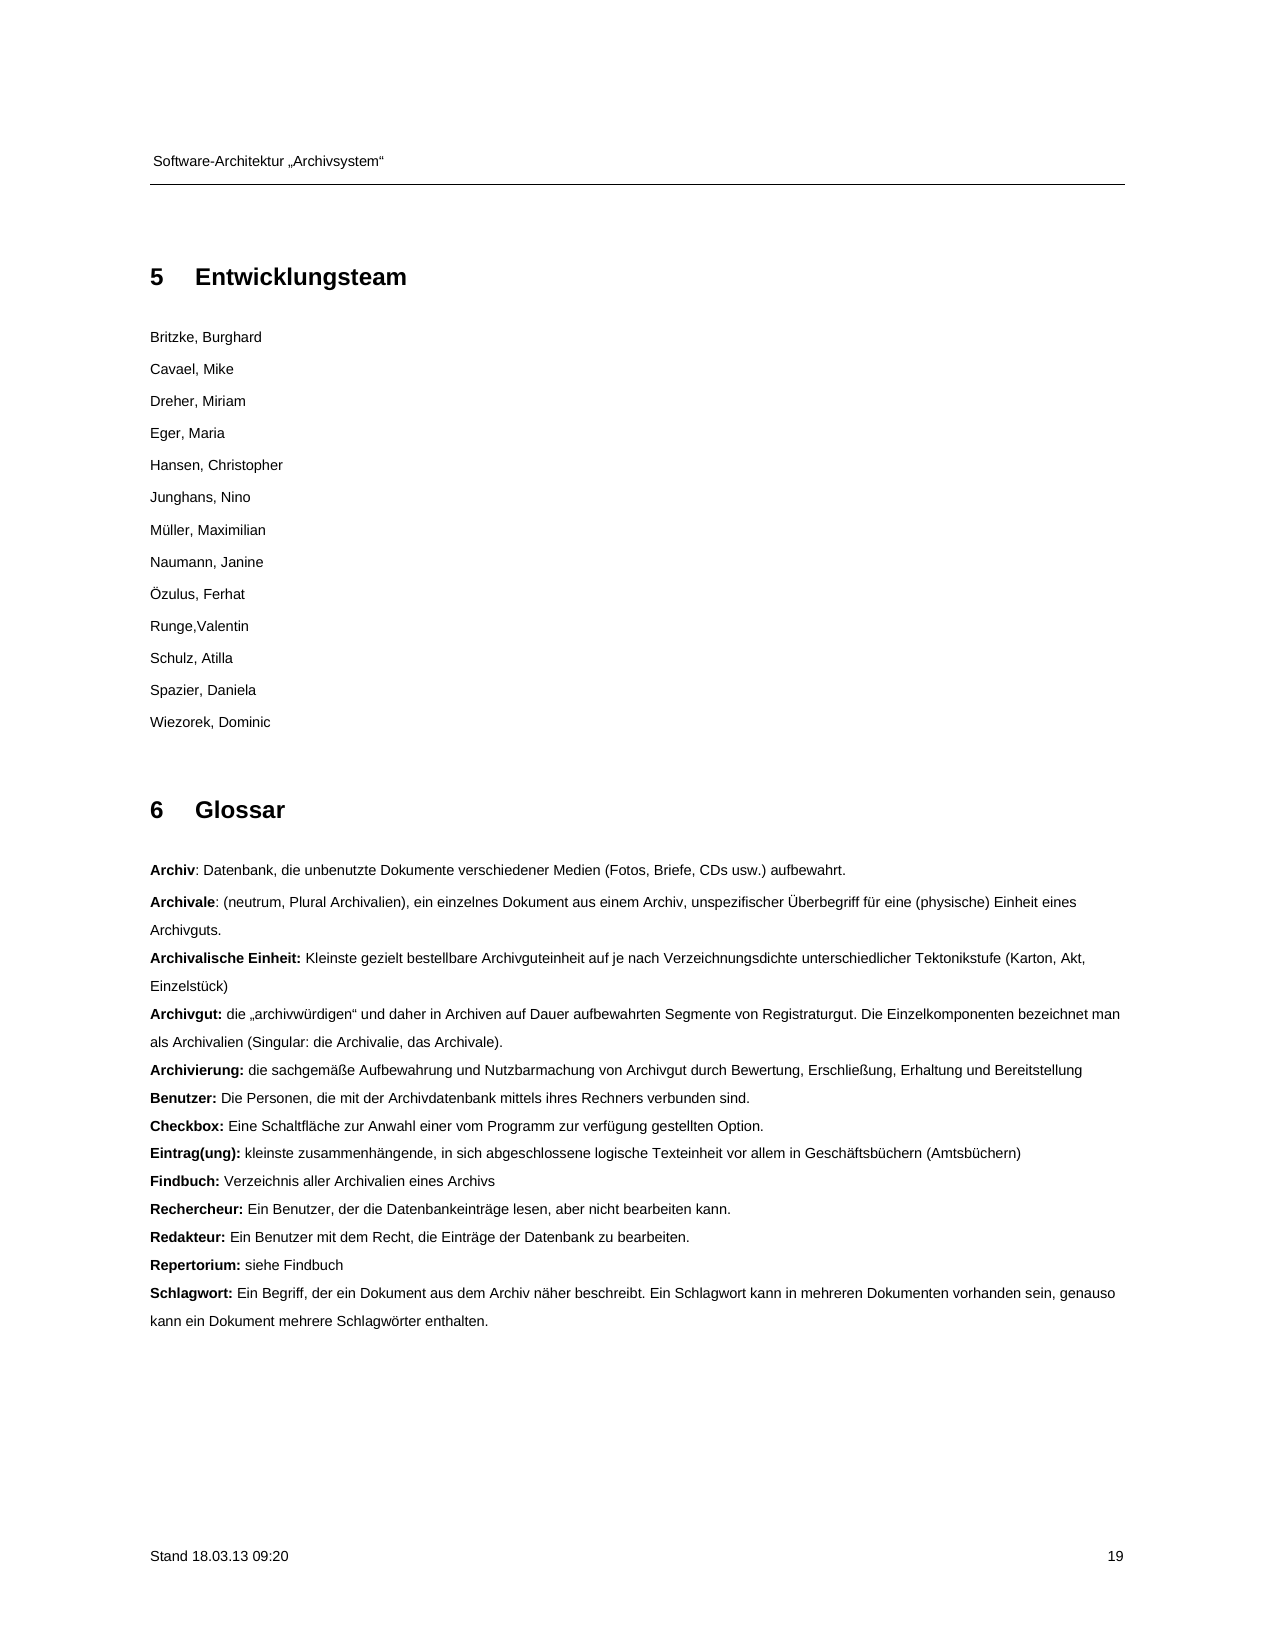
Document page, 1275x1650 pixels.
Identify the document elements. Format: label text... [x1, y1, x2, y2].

text Hansen, Christopher [150, 458, 1125, 486]
text Eger, Maria [150, 426, 1125, 453]
text Müller, Maximilian [150, 522, 1125, 550]
text Rechercheur: Ein Benutzer, der die Datenbankeinträge lesen, aber nicht bearbeiten kann. [150, 1202, 1125, 1229]
text Wiezorek, Dominic [150, 714, 1125, 742]
text Archivierung: die sachgemäße Aufbewahrung und Nutzbarmachung von Archivgut durch Bewertung, Erschließung, Erhaltung und Bereitstellung [150, 1062, 1125, 1090]
text Repertorium: siehe Findbuch [150, 1257, 1125, 1285]
text Findbuch: Verzeichnis aller Archivalien eines Archivs [150, 1174, 1125, 1202]
text Benutzer: Die Personen, die mit der Archivdatenbank mittels ihres Rechners verbunden sind. [150, 1090, 1125, 1118]
text Dreher, Miriam [150, 393, 1125, 421]
text Archiv: Datenbank, die unbenutzte Dokumente verschiedener Medien (Fotos, Briefe, CDs usw.) aufbewahrt. [150, 862, 1125, 890]
text Spazier, Daniela [150, 682, 1125, 710]
text Schlagwort: Ein Begriff, der ein Dokument aus dem Archiv näher beschreibt. Ein Schlagwort kann in mehreren Dokumenten vorhanden sein, genauso kann ein Dokument mehrere Schlagwörter enthalten. [150, 1285, 1125, 1341]
text Redakteur: Ein Benutzer mit dem Recht, die Einträge der Datenbank zu bearbeiten. [150, 1229, 1125, 1257]
text Archivale: (neutrum, Plural Archivalien), ein einzelnes Dokument aus einem Archiv, unspezifischer Überbegriff für eine (physische) Einheit eines Archivguts. [150, 894, 1125, 950]
text Runge,Valentin [150, 618, 1125, 646]
text Schulz, Atilla [150, 650, 1125, 678]
subtitle Entwicklungsteam [150, 263, 1125, 310]
text Özulus, Ferhat [150, 586, 1125, 614]
text Archivalische Einheit: Kleinste gezielt bestellbare Archivguteinheit auf je nach Verzeichnungsdichte unterschiedlicher Tektonikstufe (Karton, Akt, Einzelstück) [150, 950, 1125, 1006]
text Checkbox: Eine Schaltfläche zur Anwahl einer vom Programm zur verfügung gestellten Option. [150, 1118, 1125, 1146]
text Naumann, Janine [150, 554, 1125, 582]
text Junghans, Nino [150, 490, 1125, 518]
subtitle Glossar [150, 796, 1125, 843]
text Britzke, Burghard [150, 329, 1125, 357]
text Eintrag(ung): kleinste zusammenhängende, in sich abgeschlossene logische Texteinheit vor allem in Geschäftsbüchern (Amtsbüchern) [150, 1146, 1125, 1174]
text Archivgut: die „archivwürdigen“ und daher in Archiven auf Dauer aufbewahrten Segmente von Registraturgut. Die Einzelkomponenten bezeichnet man als Archivalien (Singular: die Archivalie, das Archivale). [150, 1006, 1125, 1062]
text Cavael, Mike [150, 361, 1125, 389]
